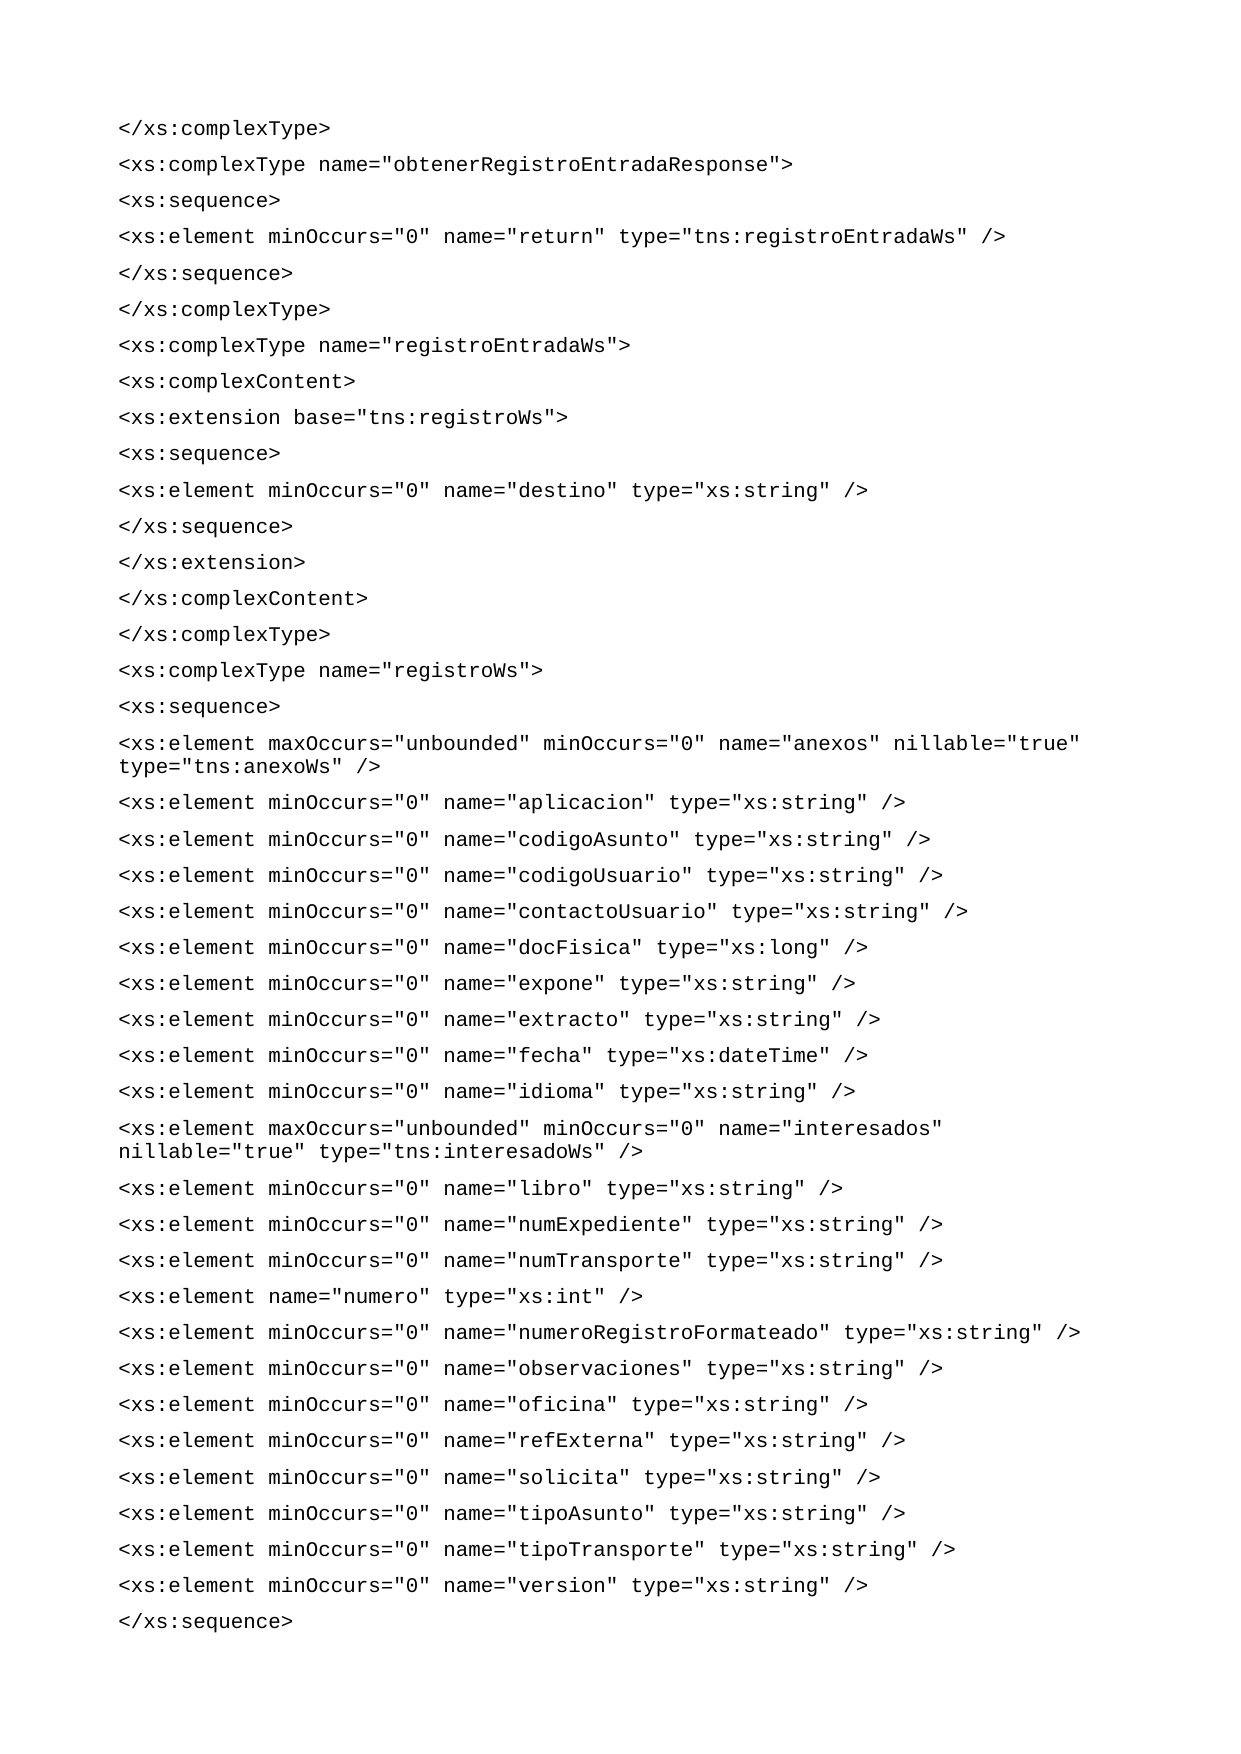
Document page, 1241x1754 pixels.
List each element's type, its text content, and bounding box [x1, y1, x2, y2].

text <xs:complexContent> [118, 371, 1122, 395]
text </xs:sequence> [118, 263, 1122, 286]
text <xs:element minOccurs="0" name="contactoUsuario" type="xs:string" /> [118, 901, 1122, 924]
text <xs:element maxOccurs="unbounded" minOccurs="0" name="interesados" nillable="true" type="tns:interesadoWs" /> [118, 1118, 1122, 1165]
text <xs:sequence> [118, 190, 1122, 214]
text <xs:element minOccurs="0" name="codigoAsunto" type="xs:string" /> [118, 828, 1122, 852]
text <xs:element minOccurs="0" name="return" type="tns:registroEntradaWs" /> [118, 227, 1122, 250]
text <xs:element minOccurs="0" name="expone" type="xs:string" /> [118, 973, 1122, 997]
text </xs:complexType> [118, 624, 1122, 648]
text </xs:complexContent> [118, 588, 1122, 612]
text </xs:extension> [118, 552, 1122, 576]
text <xs:element name="numero" type="xs:int" /> [118, 1286, 1122, 1309]
text <xs:element minOccurs="0" name="tipoAsunto" type="xs:string" /> [118, 1503, 1122, 1526]
text <xs:complexType name="obtenerRegistroEntradaResponse"> [118, 154, 1122, 178]
text <xs:element minOccurs="0" name="numExpediente" type="xs:string" /> [118, 1214, 1122, 1237]
text </xs:complexType> [118, 118, 1122, 142]
text <xs:sequence> [118, 443, 1122, 467]
text <xs:element minOccurs="0" name="destino" type="xs:string" /> [118, 479, 1122, 503]
text <xs:element minOccurs="0" name="oficina" type="xs:string" /> [118, 1394, 1122, 1418]
text <xs:complexType name="registroWs"> [118, 660, 1122, 684]
text </xs:sequence> [118, 1611, 1122, 1635]
text <xs:element minOccurs="0" name="idioma" type="xs:string" /> [118, 1082, 1122, 1105]
text <xs:element minOccurs="0" name="observaciones" type="xs:string" /> [118, 1358, 1122, 1382]
text </xs:complexType> [118, 299, 1122, 322]
text <xs:element minOccurs="0" name="refExterna" type="xs:string" /> [118, 1431, 1122, 1454]
text <xs:element minOccurs="0" name="tipoTransporte" type="xs:string" /> [118, 1539, 1122, 1563]
text </xs:sequence> [118, 516, 1122, 539]
text <xs:element minOccurs="0" name="aplicacion" type="xs:string" /> [118, 792, 1122, 816]
text <xs:complexType name="registroEntradaWs"> [118, 335, 1122, 359]
text <xs:element minOccurs="0" name="numTransporte" type="xs:string" /> [118, 1250, 1122, 1273]
text <xs:element minOccurs="0" name="version" type="xs:string" /> [118, 1575, 1122, 1599]
text <xs:element maxOccurs="unbounded" minOccurs="0" name="anexos" nillable="true" type="tns:anexoWs" /> [118, 733, 1122, 780]
text <xs:element minOccurs="0" name="codigoUsuario" type="xs:string" /> [118, 865, 1122, 888]
text <xs:element minOccurs="0" name="extracto" type="xs:string" /> [118, 1009, 1122, 1033]
text <xs:element minOccurs="0" name="docFisica" type="xs:long" /> [118, 937, 1122, 961]
text <xs:element minOccurs="0" name="solicita" type="xs:string" /> [118, 1467, 1122, 1490]
text <xs:extension base="tns:registroWs"> [118, 407, 1122, 431]
text <xs:element minOccurs="0" name="fecha" type="xs:dateTime" /> [118, 1045, 1122, 1069]
text <xs:element minOccurs="0" name="numeroRegistroFormateado" type="xs:string" /> [118, 1322, 1122, 1346]
text <xs:element minOccurs="0" name="libro" type="xs:string" /> [118, 1177, 1122, 1201]
text <xs:sequence> [118, 696, 1122, 720]
